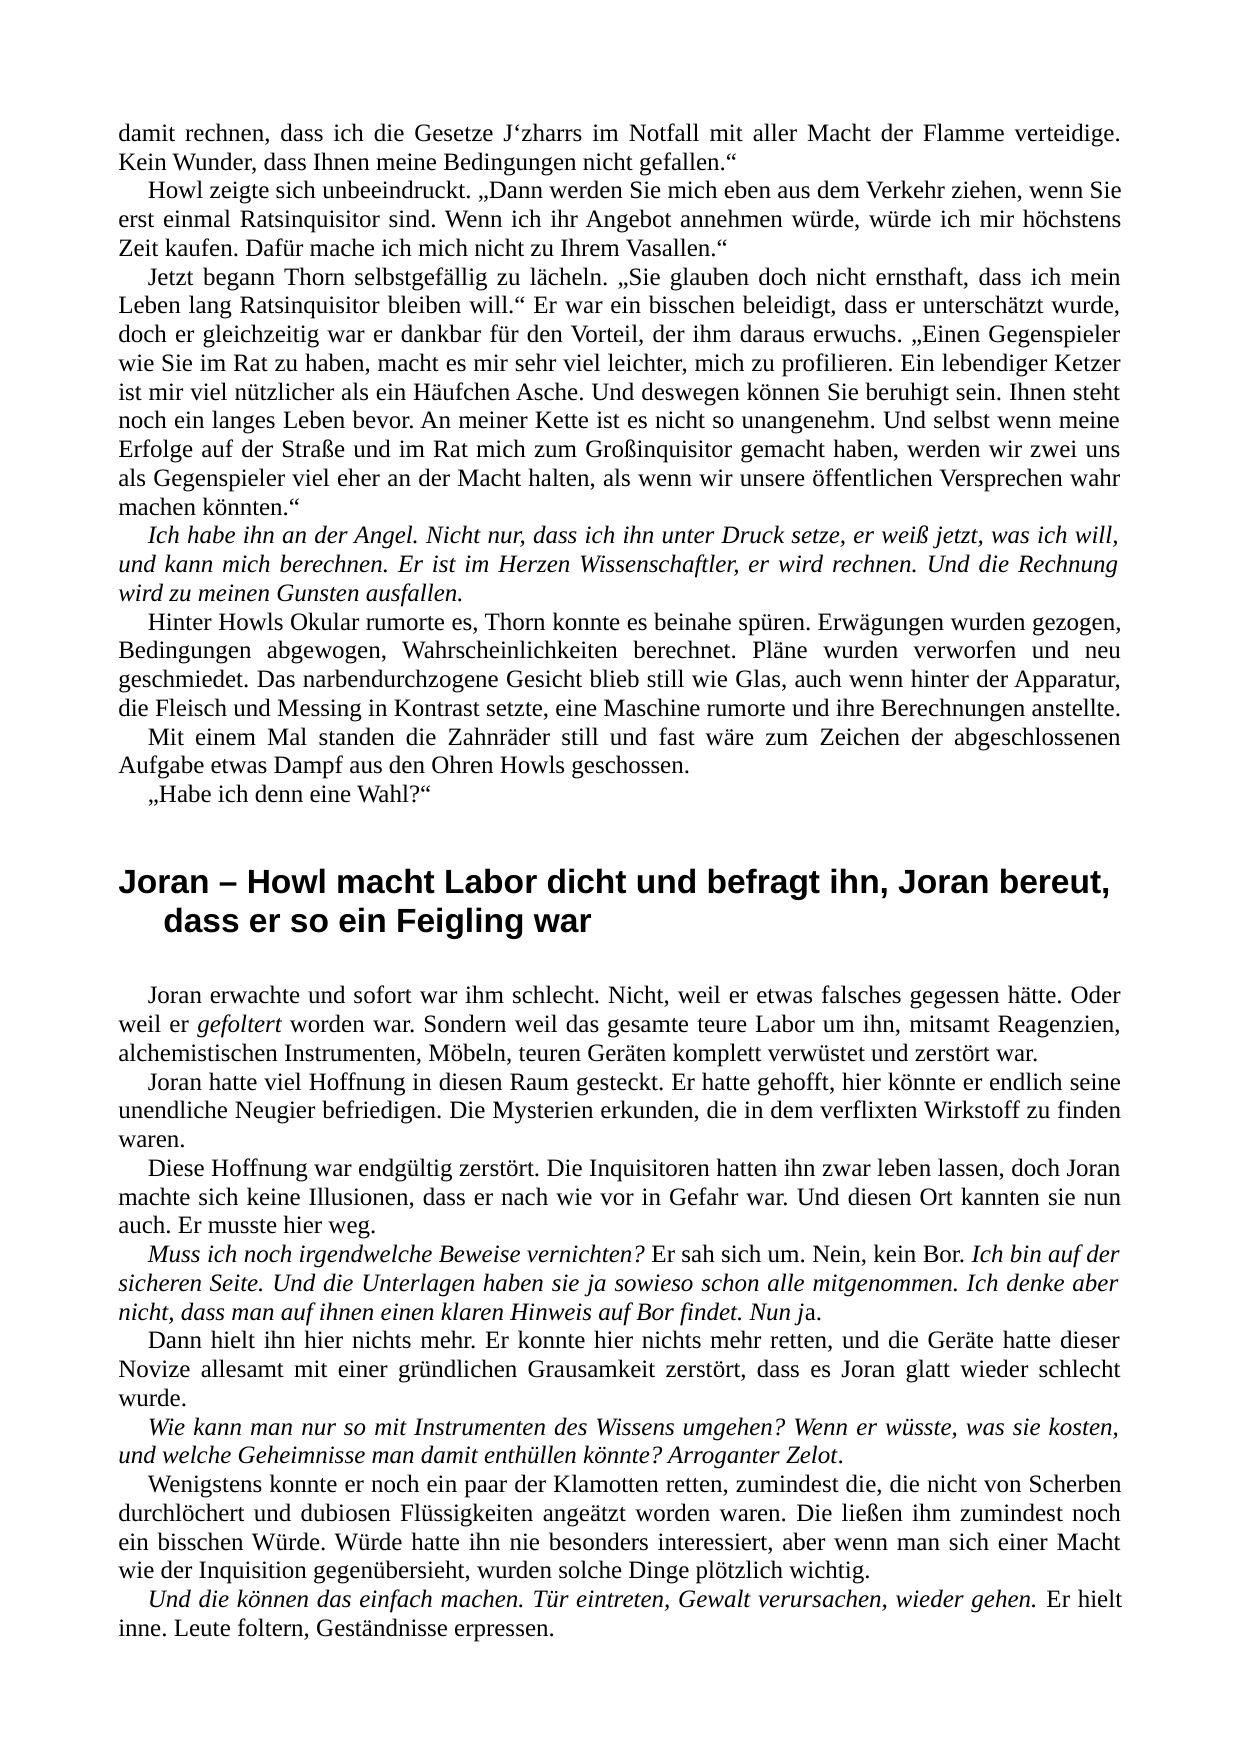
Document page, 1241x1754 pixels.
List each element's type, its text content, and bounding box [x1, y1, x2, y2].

text Joran hatte viel Hoffnung in diesen Raum gesteckt. Er hatte gehofft, hier könnte er endlich seine unendliche Neugier befriedigen. Die Mysterien erkunden, die in dem verflixten Wirkstoff zu finden waren. [118, 1067, 1122, 1153]
text Joran erwachte und sofort war ihm schlecht. Nicht, weil er etwas falsches gegessen hätte. Oder weil er gefoltert worden war. Sondern weil das gesamte teure Labor um ihn, mitsamt Reagenzien, alchemistischen Instrumenten, Möbeln, teuren Geräten komplett verwüstet und zerstört war. [118, 980, 1122, 1067]
text Dann hielt ihn hier nichts mehr. Er konnte hier nichts mehr retten, und die Geräte hatte dieser Novize allesamt mit einer gründlichen Grausamkeit zerstört, dass es Joran glatt wieder schlecht wurde. [118, 1325, 1122, 1412]
text Diese Hoffnung war endgültig zerstört. Die Inquisitoren hatten ihn zwar leben lassen, doch Joran machte sich keine Illusionen, dass er nach wie vor in Gefahr war. Und diesen Ort kannten sie nun auch. Er musste hier weg. [118, 1153, 1122, 1239]
text Wie kann man nur so mit Instrumenten des Wissens umgehen? Wenn er wüsste, was sie kosten, und welche Geheimnisse man damit enthüllen könnte? Arroganter Zelot. [118, 1412, 1122, 1469]
text Wenigstens konnte er noch ein paar der Klamotten retten, zumindest die, die nicht von Scherben durchlöchert und dubiosen Flüssigkeiten angeätzt worden waren. Die ließen ihm zumindest noch ein bisschen Würde. Würde hatte ihn nie besonders interessiert, aber wenn man sich einer Macht wie der Inquisition gegenübersieht, wurden solche Dinge plötzlich wichtig. [118, 1469, 1122, 1584]
text Hinter Howls Okular rumorte es, Thorn konnte es beinahe spüren. Erwägungen wurden gezogen, Bedingungen abgewogen, Wahrscheinlichkeiten berechnet. Pläne wurden verworfen und neu geschmiedet. Das narbendurchzogene Gesicht blieb still wie Glas, auch wenn hinter der Apparatur, die Fleisch und Messing in Kontrast setzte, eine Maschine rumorte und ihre Berechnungen anstellte. [118, 607, 1122, 722]
text Und die können das einfach machen. Tür eintreten, Gewalt verursachen, wieder gehen. Er hielt inne. Leute foltern, Geständnisse erpressen. [118, 1584, 1122, 1642]
text Jetzt begann Thorn selbstgefällig zu lächeln. „Sie glauben doch nicht ernsthaft, dass ich mein Leben lang Ratsinquisitor bleiben will.“ Er war ein bisschen beleidigt, dass er unterschätzt wurde, doch er gleichzeitig war er dankbar für den Vorteil, der ihm daraus erwuchs. „Einen Gegenspieler wie Sie im Rat zu haben, macht es mir sehr viel leichter, mich zu profilieren. Ein lebendiger Ketzer ist mir viel nützlicher als ein Häufchen Asche. Und deswegen können Sie beruhigt sein. Ihnen steht noch ein langes Leben bevor. An meiner Kette ist es nicht so unangenehm. Und selbst wenn meine Erfolge auf der Straße und im Rat mich zum Großinquisitor gemacht haben, werden wir zwei uns als Gegenspieler viel eher an der Macht halten, als wenn wir unsere öffentlichen Versprechen wahr machen könnten.“ [118, 262, 1122, 521]
text Howl zeigte sich unbeeindruckt. „Dann werden Sie mich eben aus dem Verkehr ziehen, wenn Sie erst einmal Ratsinquisitor sind. Wenn ich ihr Angebot annehmen würde, würde ich mir höchstens Zeit kaufen. Dafür mache ich mich nicht zu Ihrem Vasallen.“ [118, 176, 1122, 262]
text Muss ich noch irgendwelche Beweise vernichten? Er sah sich um. Nein, kein Bor. Ich bin auf der sicheren Seite. Und die Unterlagen haben sie ja sowieso schon alle mitgenommen. Ich denke aber nicht, dass man auf ihnen einen klaren Hinweis auf Bor findet. Nun ja. [118, 1239, 1122, 1325]
text Ich habe ihn an der Angel. Nicht nur, dass ich ihn unter Druck setze, er weiß jetzt, was ich will, und kann mich berechnen. Er ist im Herzen Wissenschaftler, er wird rechnen. Und die Rechnung wird zu meinen Gunsten ausfallen. [118, 521, 1122, 607]
subtitle Joran – Howl macht Labor dicht und befragt ihn, Joran bereut, dass er so ein Feigling war [118, 862, 1122, 939]
text damit rechnen, dass ich die Gesetze J‘zharrs im Notfall mit aller Macht der Flamme verteidige. Kein Wunder, dass Ihnen meine Bedingungen nicht gefallen.“ [118, 118, 1122, 176]
text „Habe ich denn eine Wahl?“ [118, 779, 1122, 808]
text Mit einem Mal standen die Zahnräder still und fast wäre zum Zeichen der abgeschlossenen Aufgabe etwas Dampf aus den Ohren Howls geschossen. [118, 722, 1122, 779]
